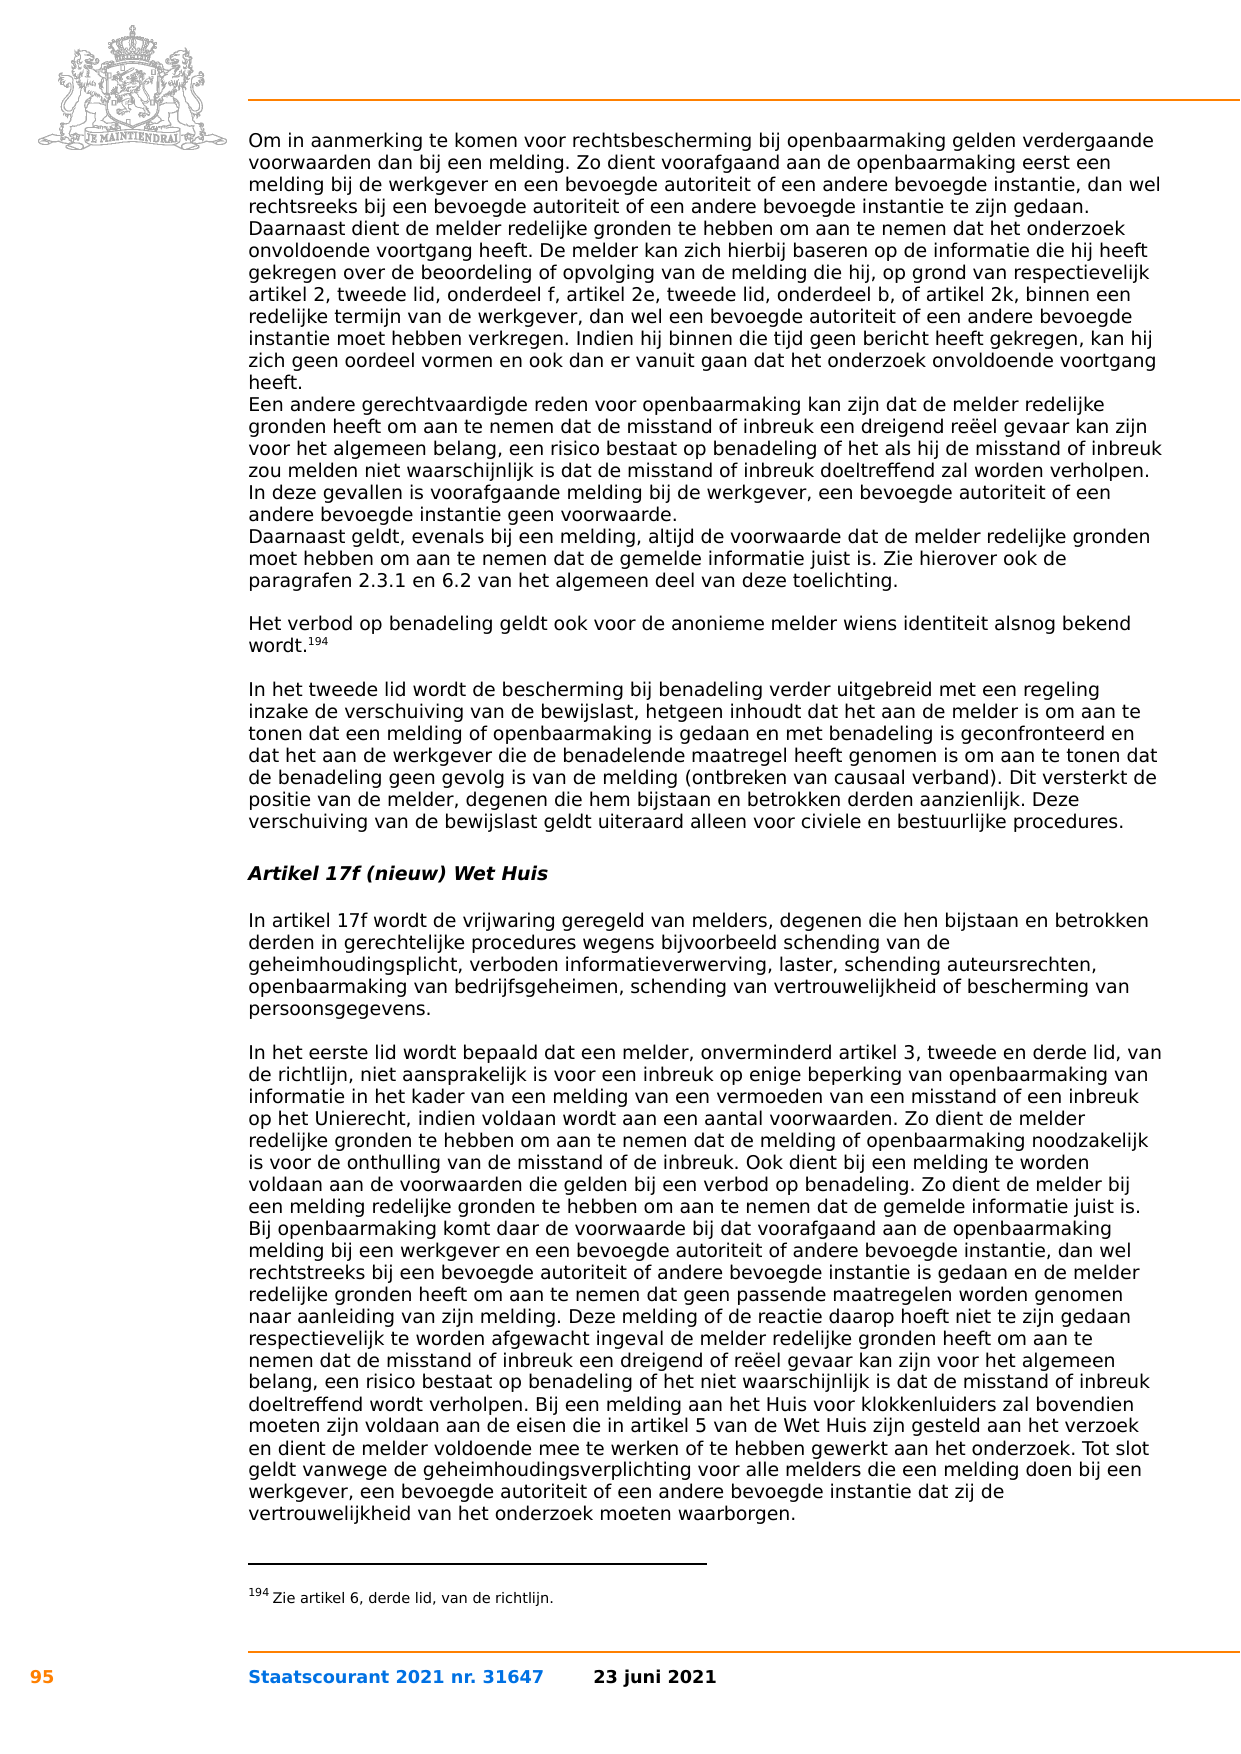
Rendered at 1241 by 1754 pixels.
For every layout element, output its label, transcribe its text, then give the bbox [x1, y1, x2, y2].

picture [38, 25, 227, 150]
text Om in aanmerking te komen voor rechtsbescherming bij openbaarmaking gelden verdergaande voorwaarden dan bij een melding. Zo dient voorafgaand aan de openbaarmaking eerst een melding bij de werkgever en een bevoegde autoriteit of een andere bevoegde instantie, dan wel rechtsreeks bij een bevoegde autoriteit of een andere bevoegde instantie te zijn gedaan. Daarnaast dient de melder redelijke gronden te hebben om aan te nemen dat het onderzoek onvoldoende voortgang heeft. De melder kan zich hierbij baseren op de informatie die hij heeft gekregen over de beoordeling of opvolging van de melding die hij, op grond van respectievelijk artikel 2, tweede lid, onderdeel f, artikel 2e, tweede lid, onderdeel b, of artikel 2k, binnen een redelijke termijn van de werkgever, dan wel een bevoegde autoriteit of een andere bevoegde instantie moet hebben verkregen. Indien hij binnen die tijd geen bericht heeft gekregen, kan hij zich geen oordeel vormen en ook dan er vanuit gaan dat het onderzoek onvoldoende voortgang heeft. [248, 130, 1163, 394]
text Zie artikel 6, derde lid, van de richtlijn. [248, 1586, 1163, 1608]
text In het eerste lid wordt bepaald dat een melder, onverminderd artikel 3, tweede en derde lid, van de richtlijn, niet aansprakelijk is voor een inbreuk op enige beperking van openbaarmaking van informatie in het kader van een melding van een vermoeden van een misstand of een inbreuk op het Unierecht, indien voldaan wordt aan een aantal voorwaarden. Zo dient de melder redelijke gronden te hebben om aan te nemen dat de melding of openbaarmaking noodzakelijk is voor de onthulling van de misstand of de inbreuk. Ook dient bij een melding te worden voldaan aan de voorwaarden die gelden bij een verbod op benadeling. Zo dient de melder bij een melding redelijke gronden te hebben om aan te nemen dat de gemelde informatie juist is. Bij openbaarmaking komt daar de voorwaarde bij dat voorafgaand aan de openbaarmaking melding bij een werkgever en een bevoegde autoriteit of andere bevoegde instantie, dan wel rechtstreeks bij een bevoegde autoriteit of andere bevoegde instantie is gedaan en de melder redelijke gronden heeft om aan te nemen dat geen passende maatregelen worden genomen naar aanleiding van zijn melding. Deze melding of de reactie daarop hoeft niet te zijn gedaan respectievelijk te worden afgewacht ingeval de melder redelijke gronden heeft om aan te nemen dat de misstand of inbreuk een dreigend of reëel gevaar kan zijn voor het algemeen belang, een risico bestaat op benadeling of het niet waarschijnlijk is dat de misstand of inbreuk doeltreffend wordt verholpen. Bij een melding aan het Huis voor klokkenluiders zal bovendien moeten zijn voldaan aan de eisen die in artikel 5 van de Wet Huis zijn gesteld aan het verzoek en dient de melder voldoende mee te werken of te hebben gewerkt aan het onderzoek. Tot slot geldt vanwege de geheimhoudingsverplichting voor alle melders die een melding doen bij een werkgever, een bevoegde autoriteit of een andere bevoegde instantie dat zij de vertrouwelijkheid van het onderzoek moeten waarborgen. [248, 1042, 1163, 1525]
text In het tweede lid wordt de bescherming bij benadeling verder uitgebreid met een regeling inzake de verschuiving van de bewijslast, hetgeen inhoudt dat het aan de melder is om aan te tonen dat een melding of openbaarmaking is gedaan en met benadeling is geconfronteerd en dat het aan de werkgever die de benadelende maatregel heeft genomen is om aan te tonen dat de benadeling geen gevolg is van de melding (ontbreken van causaal verband). Dit versterkt de positie van de melder, degenen die hem bijstaan en betrokken derden aanzienlijk. Deze verschuiving van de bewijslast geldt uiteraard alleen voor civiele en bestuurlijke procedures. [248, 679, 1163, 833]
text Het verbod op benadeling geldt ook voor de anonieme melder wiens identiteit alsnog bekend wordt. [248, 613, 1163, 657]
text Een andere gerechtvaardigde reden voor openbaarmaking kan zijn dat de melder redelijke gronden heeft om aan te nemen dat de misstand of inbreuk een dreigend reëel gevaar kan zijn voor het algemeen belang, een risico bestaat op benadeling of het als hij de misstand of inbreuk zou melden niet waarschijnlijk is dat de misstand of inbreuk doeltreffend zal worden verholpen. In deze gevallen is voorafgaande melding bij de werkgever, een bevoegde autoriteit of een andere bevoegde instantie geen voorwaarde. [248, 394, 1163, 526]
text In artikel 17f wordt de vrijwaring geregeld van melders, degenen die hen bijstaan en betrokken derden in gerechtelijke procedures wegens bijvoorbeeld schending van de geheimhoudingsplicht, verboden informatieverwerving, laster, schending auteursrechten, openbaarmaking van bedrijfsgeheimen, schending van vertrouwelijkheid of bescherming van persoonsgegevens. [248, 910, 1163, 1020]
subtitle Artikel 17f (nieuw) Wet Huis [248, 863, 1163, 885]
text Daarnaast geldt, evenals bij een melding, altijd de voorwaarde dat de melder redelijke gronden moet hebben om aan te nemen dat de gemelde informatie juist is. Zie hierover ook de paragrafen 2.3.1 en 6.2 van het algemeen deel van deze toelichting. [248, 526, 1163, 591]
